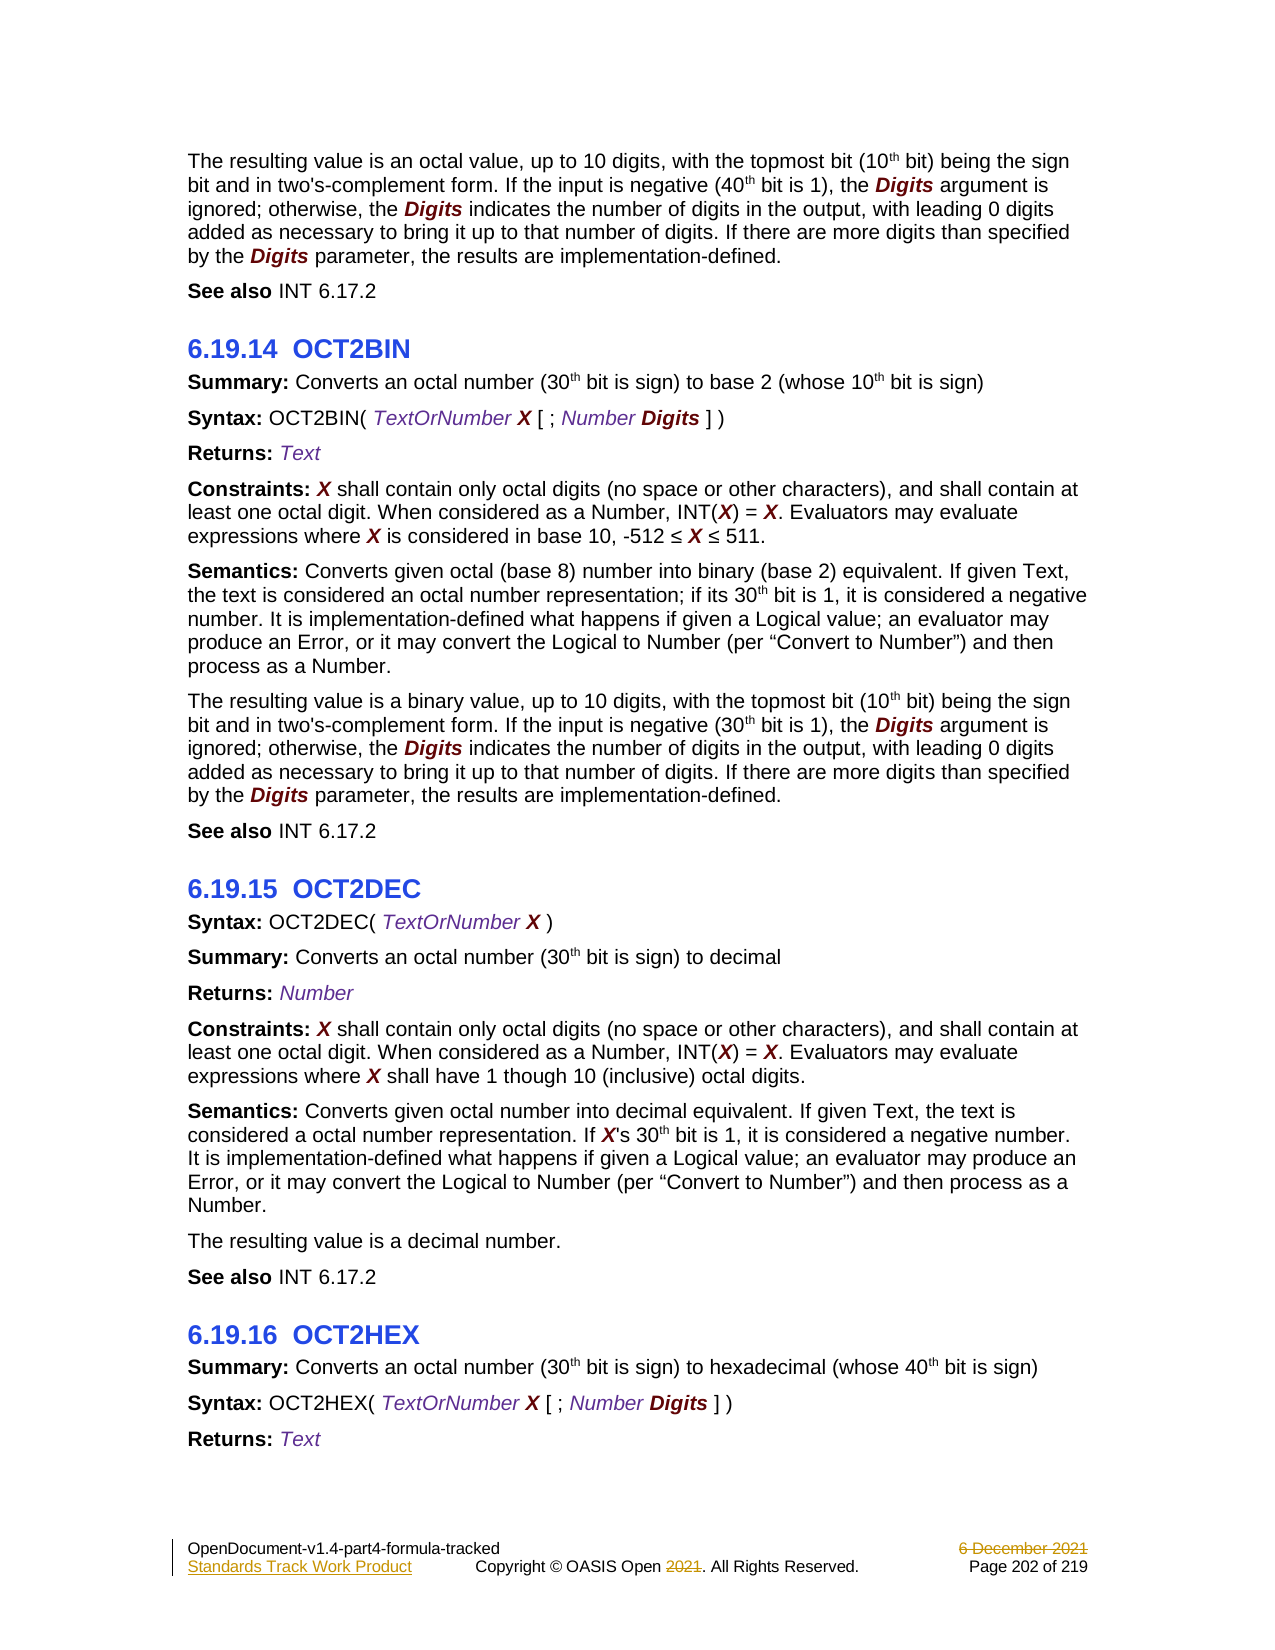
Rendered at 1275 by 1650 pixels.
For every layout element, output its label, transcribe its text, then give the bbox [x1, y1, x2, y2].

text Semantics: Converts given octal number into decimal equivalent. If given Text, the text is considered a octal number representation. If X's 30th bit is 1, it is considered a negative number. It is implementation-defined what happens if given a Logical value; an evaluator may produce an Error, or it may convert the Logical to Number (per “Convert to Number”) and then process as a Number. [187, 1100, 1088, 1217]
subtitle OCT2BIN [187, 334, 1088, 364]
subtitle OCT2HEX [187, 1320, 1088, 1350]
text Semantics: Converts given octal (base 8) number into binary (base 2) equivalent. If given Text, the text is considered an octal number representation; if its 30th bit is 1, it is considered a negative number. It is implementation-defined what happens if given a Logical value; an evaluator may produce an Error, or it may convert the Logical to Number (per “Convert to Number”) and then process as a Number. [187, 560, 1088, 678]
text Summary: Converts an octal number (30th bit is sign) to decimal [187, 946, 1088, 969]
text Summary: Converts an octal number (30th bit is sign) to base 2 (whose 10th bit is sign) [187, 370, 1088, 394]
text See also INT 6.17.2 [187, 1265, 1088, 1289]
text Constraints: X shall contain only octal digits (no space or other characters), and shall contain at least one octal digit. When considered as a Number, INT(X) = X. Evaluators may evaluate expressions where X shall have 1 though 10 (inclusive) octal digits. [187, 1017, 1088, 1088]
text Returns: Text [187, 1427, 1088, 1451]
text The resulting value is a decimal number. [187, 1229, 1088, 1253]
text See also INT 6.17.2 [187, 819, 1088, 843]
text The resulting value is a binary value, up to 10 digits, with the topmost bit (10th bit) being the sign bit and in two's-complement form. If the input is negative (30th bit is 1), the Digits argument is ignored; otherwise, the Digits indicates the number of digits in the output, with leading 0 digits added as necessary to bring it up to that number of digits. If there are more digits than specified by the Digits parameter, the results are implementation-defined. [187, 690, 1088, 807]
text The resulting value is an octal value, up to 10 digits, with the topmost bit (10th bit) being the sign bit and in two's-complement form. If the input is negative (40th bit is 1), the Digits argument is ignored; otherwise, the Digits indicates the number of digits in the output, with leading 0 digits added as necessary to bring it up to that number of digits. If there are more digits than specified by the Digits parameter, the results are implementation-defined. [187, 150, 1088, 268]
text Syntax: OCT2BIN( TextOrNumber X [ ; Number Digits ] ) [187, 406, 1088, 429]
text Syntax: OCT2DEC( TextOrNumber X ) [187, 910, 1088, 934]
text See also INT 6.17.2 [187, 280, 1088, 303]
text Returns: Number [187, 981, 1088, 1005]
subtitle OCT2DEC [187, 874, 1088, 904]
text Summary: Converts an octal number (30th bit is sign) to hexadecimal (whose 40th bit is sign) [187, 1356, 1088, 1379]
text Returns: Text [187, 442, 1088, 465]
text Constraints: X shall contain only octal digits (no space or other characters), and shall contain at least one octal digit. When considered as a Number, INT(X) = X. Evaluators may evaluate expressions where X is considered in base 10, -512 ≤ X ≤ 511. [187, 477, 1088, 548]
text Syntax: OCT2HEX( TextOrNumber X [ ; Number Digits ] ) [187, 1391, 1088, 1415]
